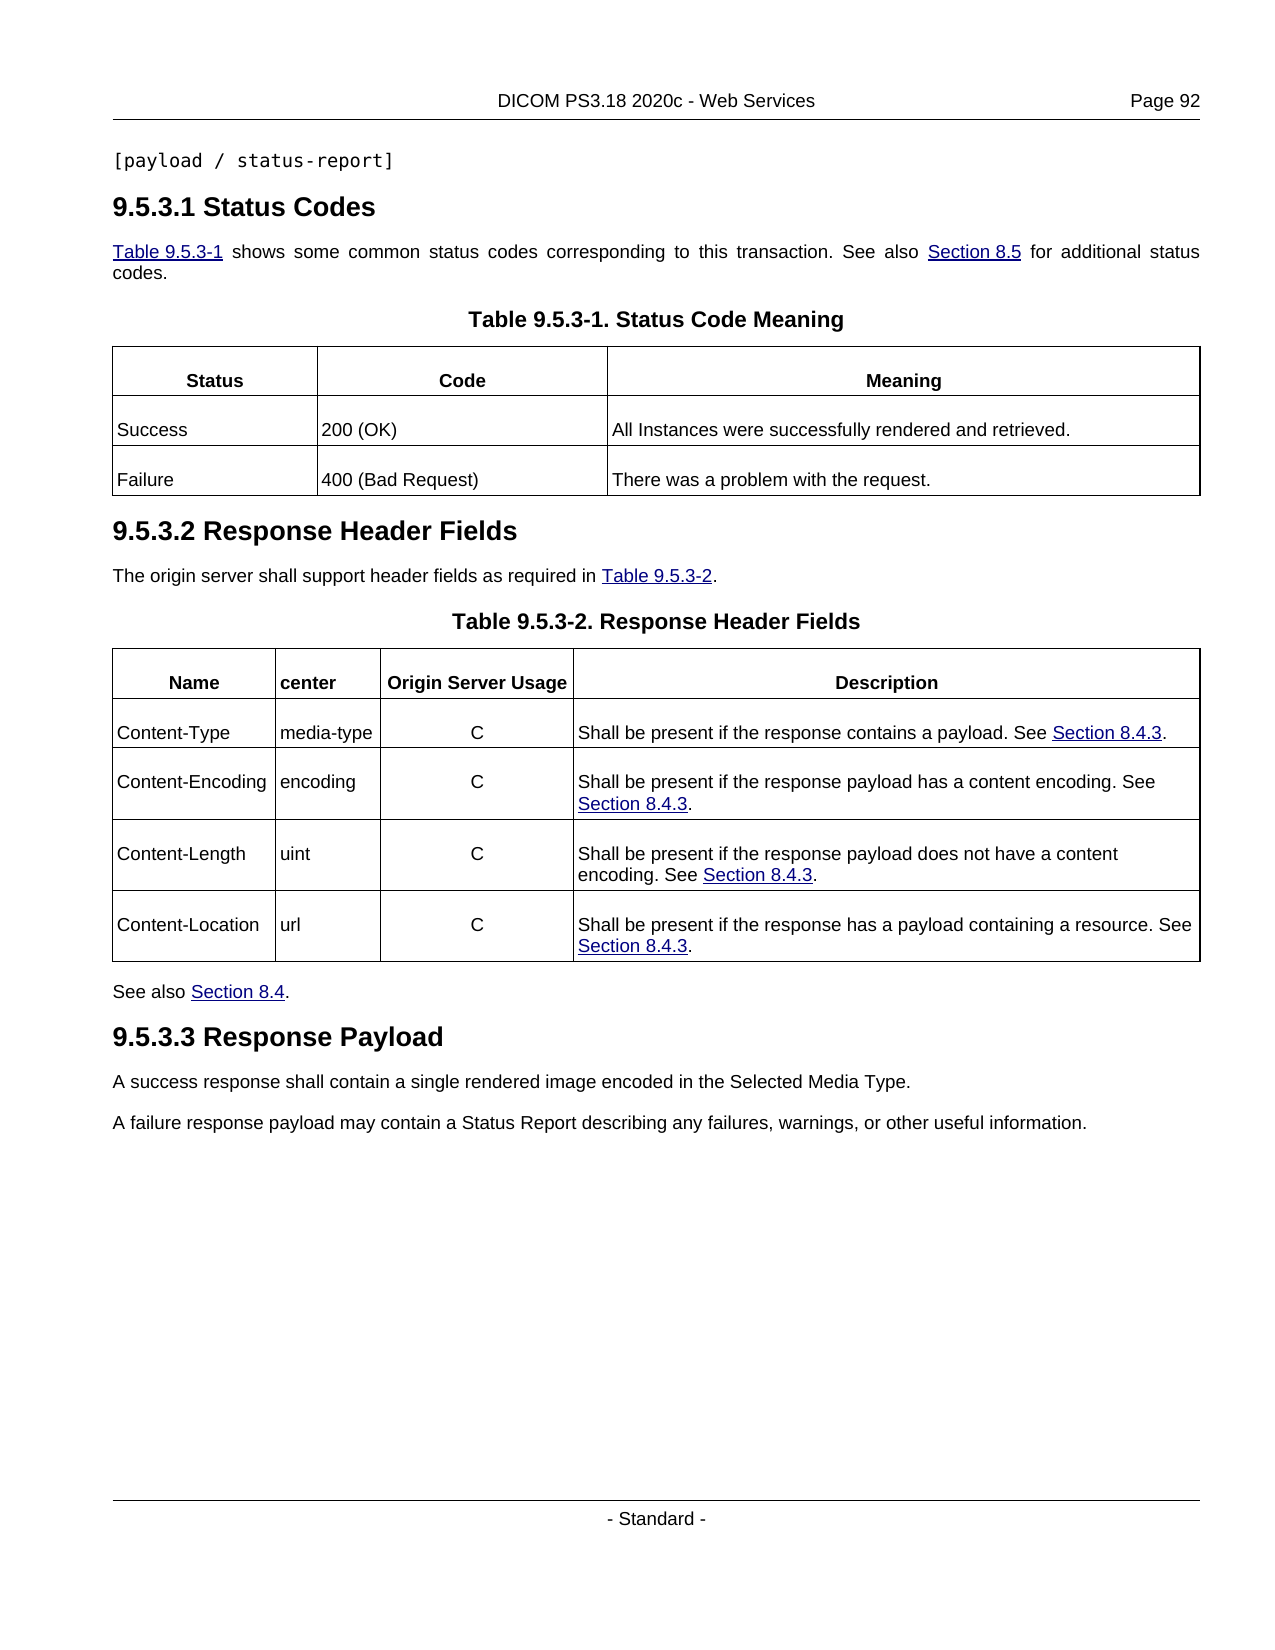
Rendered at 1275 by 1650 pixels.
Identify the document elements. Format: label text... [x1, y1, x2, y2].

text Table 9.5.3-1. Status Code Meaning [112, 306, 1200, 332]
table_cell 400 (Bad Request) [318, 446, 607, 495]
text 9.5.3.2 Response Header Fields [112, 514, 1200, 546]
table_cell All Instances were successfully rendered and retrieved. [608, 396, 1199, 445]
table_cell C [381, 891, 573, 961]
text Table 9.5.3-1 shows some common status codes corresponding to this transaction. See also Section 8.5 for additional status codes. [112, 241, 1200, 284]
table_cell Shall be present if the response has a payload containing a resource. See Section 8.4.3. [574, 891, 1199, 961]
table_cell Content-Location [113, 891, 275, 961]
table_cell media-type [276, 699, 380, 747]
table_cell Shall be present if the response contains a payload. See Section 8.4.3. [574, 699, 1199, 747]
table_cell C [381, 820, 573, 890]
text 9.5.3.3 Response Payload [112, 1021, 1200, 1052]
text 9.5.3.1 Status Codes [112, 191, 1200, 222]
table_header Status [113, 347, 317, 395]
table_cell C [381, 748, 573, 818]
text Table 9.5.3-2. Response Header Fields [112, 608, 1200, 634]
table_cell Shall be present if the response payload has a content encoding. See Section 8.4.3. [574, 748, 1199, 818]
table_cell C [381, 699, 573, 747]
table_cell Success [113, 396, 317, 445]
table_header Description [574, 649, 1199, 698]
text See also Section 8.4. [112, 981, 1200, 1002]
table_header Code [318, 347, 607, 395]
table_cell Failure [113, 446, 317, 495]
text [payload / status-report] [112, 150, 1200, 172]
table_cell Content-Type [113, 699, 275, 747]
table_cell Shall be present if the response payload does not have a content encoding. See Section 8.4.3. [574, 820, 1199, 890]
table_header center [276, 649, 380, 698]
text A success response shall contain a single rendered image encoded in the Selected Media Type. [112, 1071, 1200, 1093]
table_cell Content-Length [113, 820, 275, 890]
table_cell uint [276, 820, 380, 890]
text A failure response payload may contain a Status Report describing any failures, warnings, or other useful information. [112, 1111, 1200, 1133]
table_cell 200 (OK) [318, 396, 607, 445]
table_cell encoding [276, 748, 380, 818]
table_cell url [276, 891, 380, 961]
table_header Name [113, 649, 275, 698]
table_header Origin Server Usage [381, 649, 573, 698]
table_header Meaning [608, 347, 1199, 395]
table_cell There was a problem with the request. [608, 446, 1199, 495]
text The origin server shall support header fields as required in Table 9.5.3-2. [112, 564, 1200, 586]
table_cell Content-Encoding [113, 748, 275, 818]
